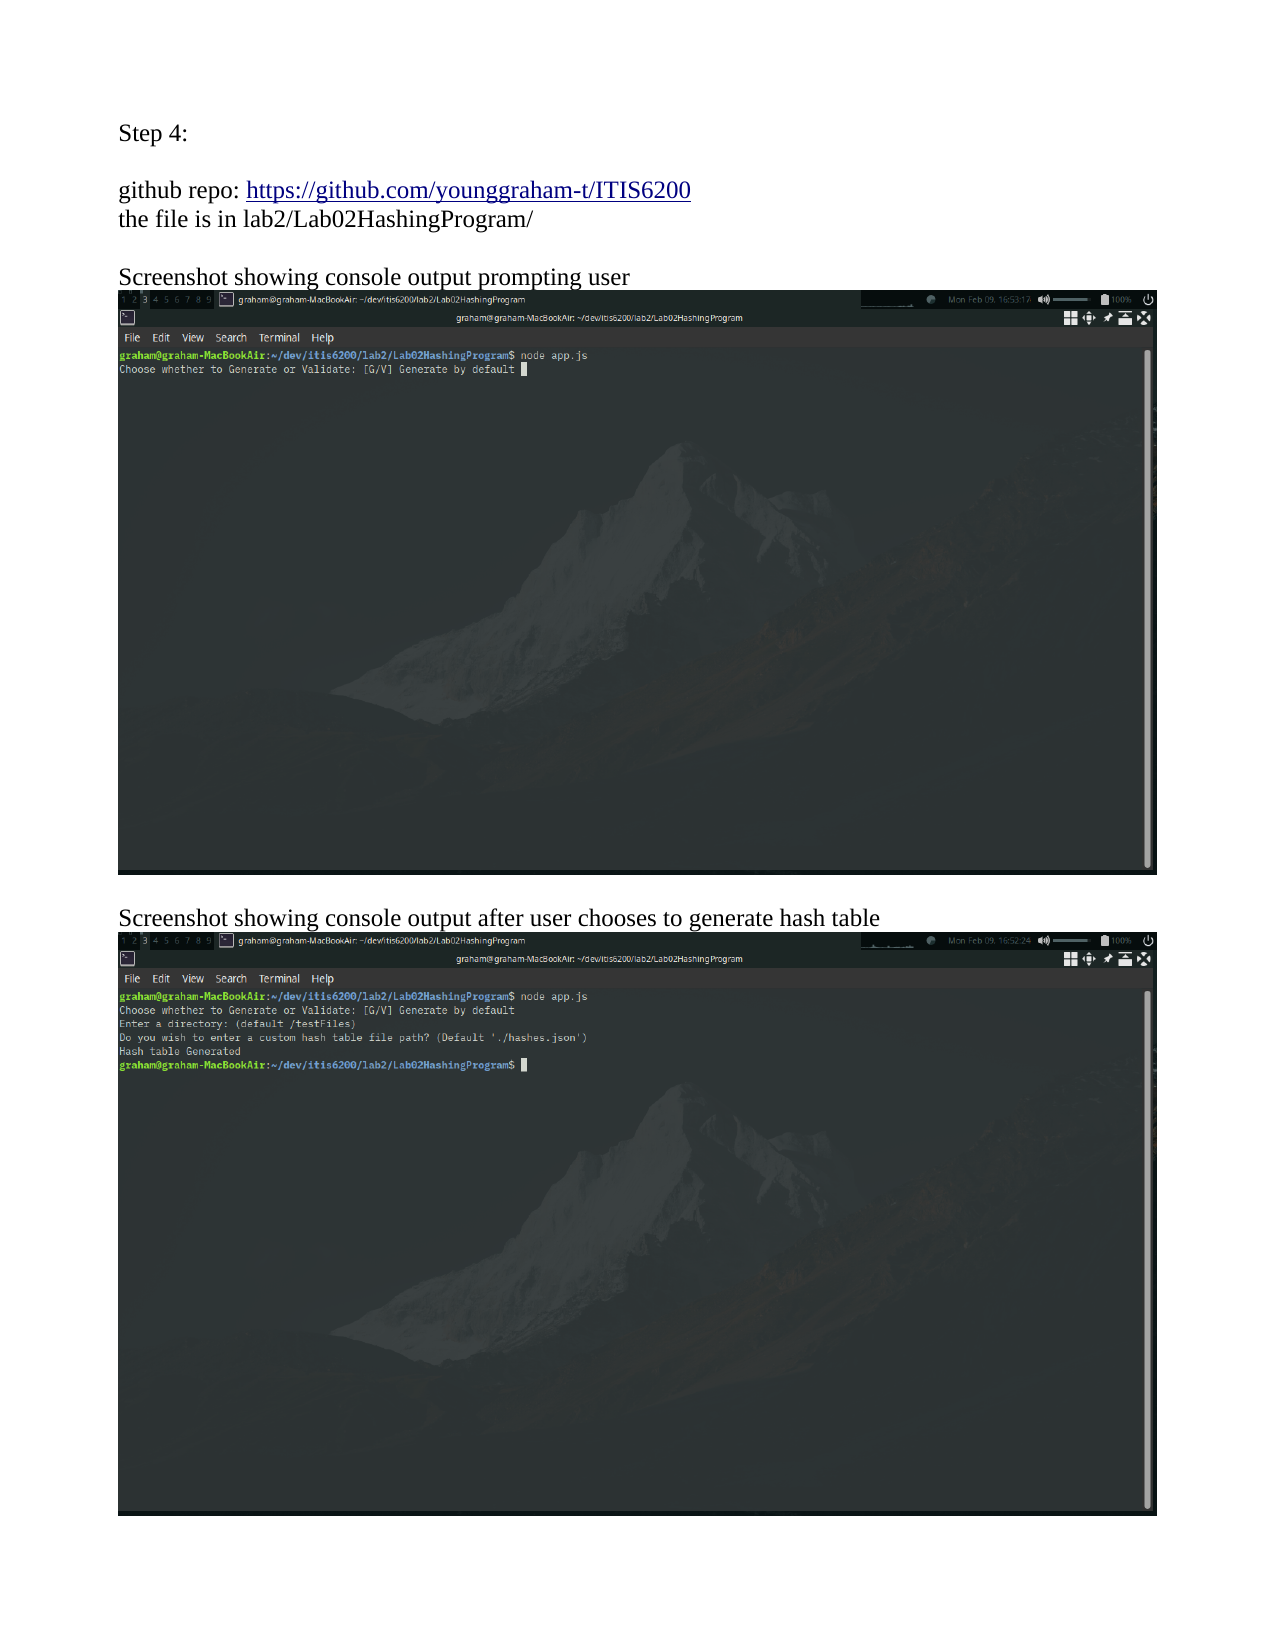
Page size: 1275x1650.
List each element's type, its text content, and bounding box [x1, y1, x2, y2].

text Screenshot showing console output after user chooses to generate hash table [118, 903, 1157, 932]
picture [118, 932, 1157, 1516]
text the file is in lab2/Lab02HashingProgram/ [118, 204, 1157, 233]
picture [118, 290, 1157, 875]
text Screenshot showing console output prompting user [118, 262, 1157, 290]
text github repo: https://github.com/younggraham-t/ITIS6200 [118, 176, 1157, 204]
text Step 4: [118, 118, 1157, 147]
